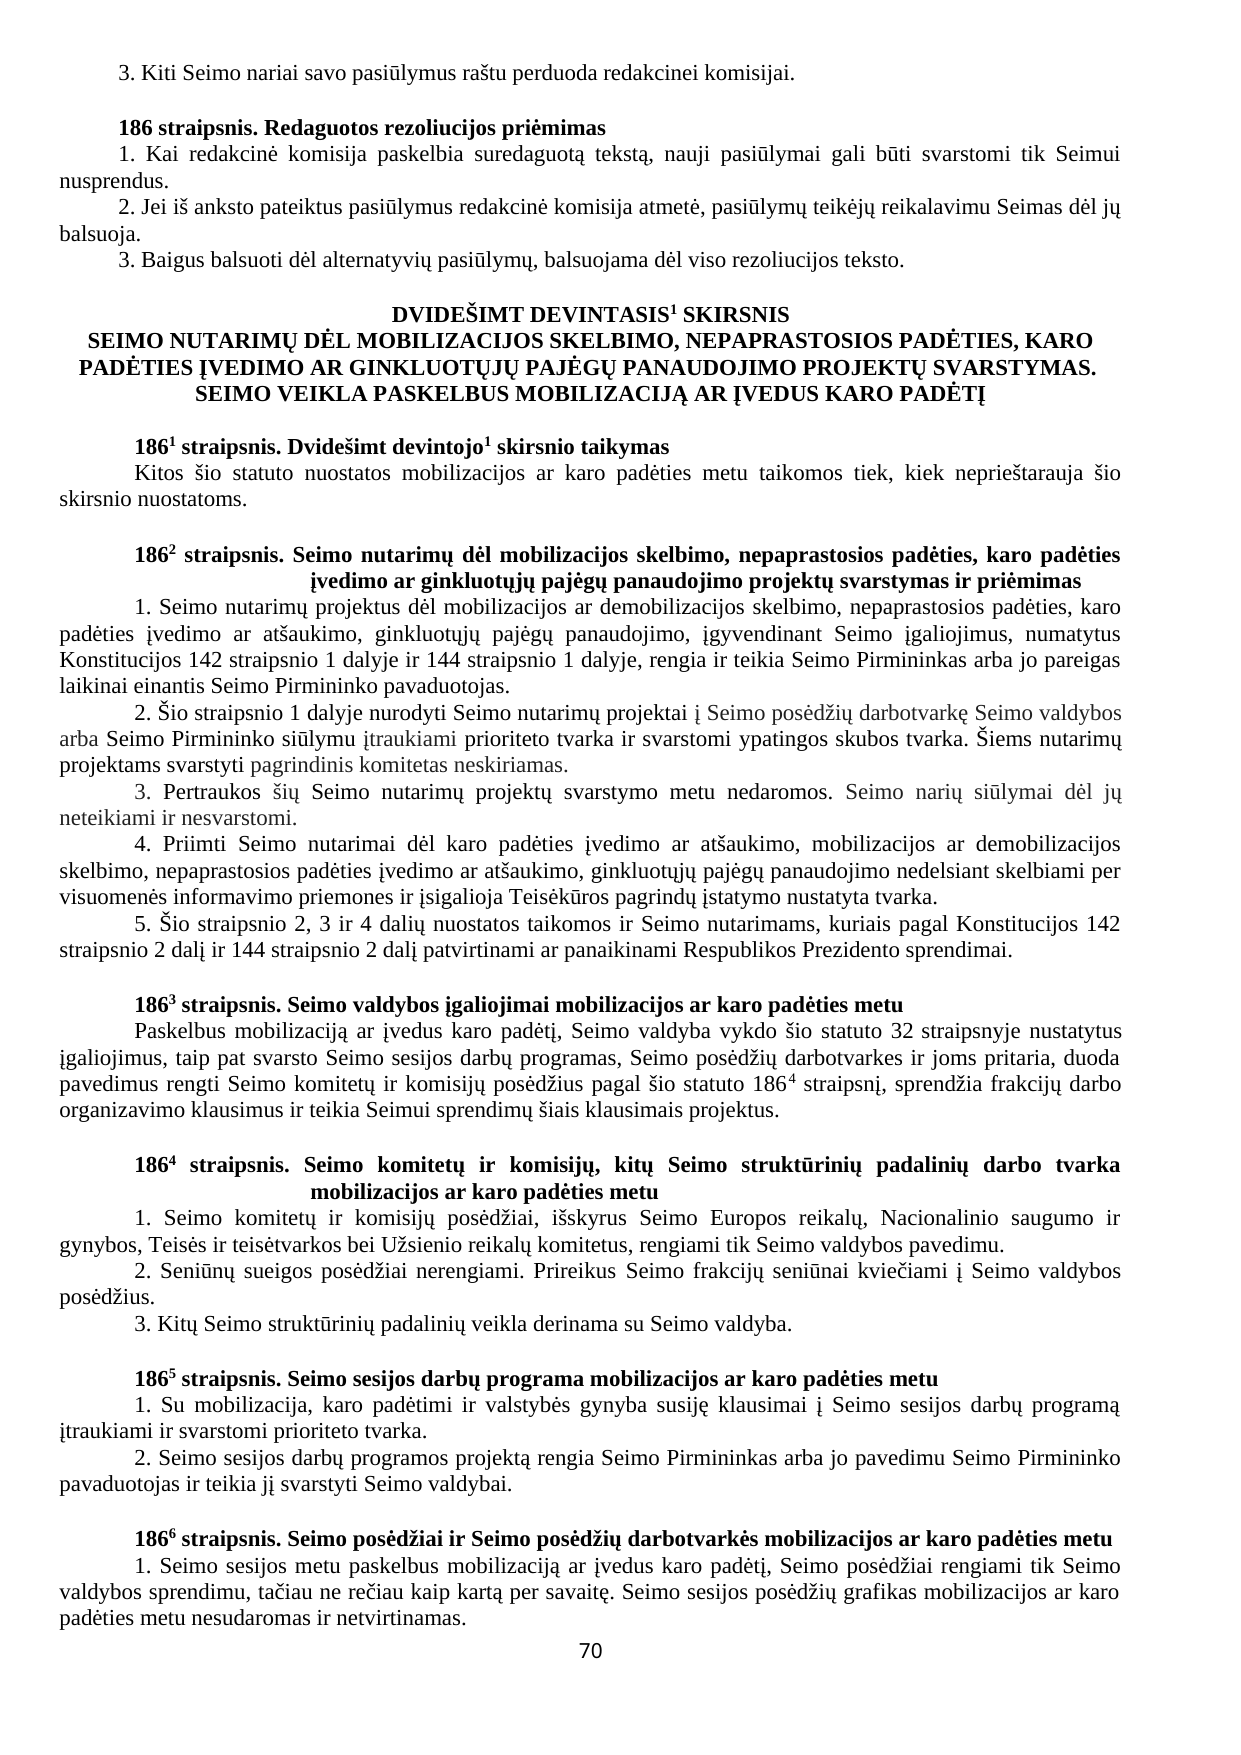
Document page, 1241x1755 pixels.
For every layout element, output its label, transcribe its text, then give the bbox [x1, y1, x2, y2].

text 1. Kai redakcinė komisija paskelbia suredaguotą tekstą, nauji pasiūlymai gali būti svarstomi tik Seimui nusprendus. [59, 141, 1122, 193]
text SEIMO NUTARIMŲ dėl mobilizacijos skelbimo, nepaprastosios padėties, karo padėties įvedimo ar ginkluotųjų pajėgų panaudojimo PROJEKTŲ svarstymas. [59, 327, 1122, 380]
text 1. Seimo komitetų ir komisijų posėdžiai, išskyrus Seimo Europos reikalų, Nacionalinio saugumo ir gynybos, Teisės ir teisėtvarkos bei Užsienio reikalų komitetus, rengiami tik Seimo valdybos pavedimu. [59, 1204, 1122, 1257]
text 1. Su mobilizacija, karo padėtimi ir valstybės gynyba susiję klausimai į Seimo sesijos darbų programą įtraukiami ir svarstomi prioriteto tvarka. [59, 1391, 1122, 1444]
text 2. Jei iš anksto pateiktus pasiūlymus redakcinė komisija atmetė, pasiūlymų teikėjų reikalavimu Seimas dėl jų balsuoja. [59, 193, 1122, 246]
text DVIDEŠIMT DEVINTASIS1 SKIRSNIS [59, 301, 1122, 327]
text 3. Kitų Seimo struktūrinių padalinių veikla derinama su Seimo valdyba. [59, 1310, 1122, 1336]
text 1863 straipsnis. Seimo valdybos įgaliojimai mobilizacijos ar karo padėties metu [59, 991, 1122, 1017]
text 2. Šio straipsnio 1 dalyje nurodyti Seimo nutarimų projektai į Seimo posėdžių darbotvarkę Seimo valdybos arba Seimo Pirmininko siūlymu įtraukiami prioriteto tvarka ir svarstomi ypatingos skubos tvarka. Šiems nutarimų projektams svarstyti pagrindinis komitetas neskiriamas. [59, 699, 1122, 778]
text 3. Baigus balsuoti dėl alternatyvių pasiūlymų, balsuojama dėl viso rezoliucijos teksto. [59, 246, 1122, 272]
text 3. Pertraukos šių Seimo nutarimų projektų svarstymo metu nedaromos. Seimo narių siūlymai dėl jų neteikiami ir nesvarstomi. [59, 778, 1122, 831]
text 4. Priimti Seimo nutarimai dėl karo padėties įvedimo ar atšaukimo, mobilizacijos ar demobilizacijos skelbimo, nepaprastosios padėties įvedimo ar atšaukimo, ginkluotųjų pajėgų panaudojimo nedelsiant skelbiami per visuomenės informavimo priemones ir įsigalioja Teisėkūros pagrindų įstatymo nustatyta tvarka. [59, 831, 1122, 909]
text seimo veikla paskelbus mobilizaciją ar įvedus karo padėtį [59, 380, 1122, 406]
text Kitos šio statuto nuostatos mobilizacijos ar karo padėties metu taikomos tiek, kiek neprieštarauja šio skirsnio nuostatoms. [59, 459, 1122, 512]
text 186 straipsnis. Redaguotos rezoliucijos priėmimas [59, 114, 1122, 141]
text 3. Kiti Seimo nariai savo pasiūlymus raštu perduoda redakcinei komisijai. [59, 59, 1122, 85]
text 1861 straipsnis. Dvidešimt devintojo1 skirsnio taikymas [59, 433, 1122, 459]
text 1. Seimo nutarimų projektus dėl mobilizacijos ar demobilizacijos skelbimo, nepaprastosios padėties, karo padėties įvedimo ar atšaukimo, ginkluotųjų pajėgų panaudojimo, įgyvendinant Seimo įgaliojimus, numatytus Konstitucijos 142 straipsnio 1 dalyje ir 144 straipsnio 1 dalyje, rengia ir teikia Seimo Pirmininkas arba jo pareigas laikinai einantis Seimo Pirmininko pavaduotojas. [59, 593, 1122, 699]
text 1862 straipsnis. Seimo nutarimų dėl mobilizacijos skelbimo, nepaprastosios padėties, karo padėties įvedimo ar ginkluotųjų pajėgų panaudojimo projektų svarstymas ir priėmimas [134, 541, 1122, 593]
text 1865 straipsnis. Seimo sesijos darbų programa mobilizacijos ar karo padėties metu [59, 1365, 1122, 1391]
text Paskelbus mobilizaciją ar įvedus karo padėtį, Seimo valdyba vykdo šio statuto 32 straipsnyje nustatytus įgaliojimus, taip pat svarsto Seimo sesijos darbų programas, Seimo posėdžių darbotvarkes ir joms pritaria, duoda pavedimus rengti Seimo komitetų ir komisijų posėdžius pagal šio statuto 1864 straipsnį, sprendžia frakcijų darbo organizavimo klausimus ir teikia Seimui sprendimų šiais klausimais projektus. [59, 1017, 1122, 1123]
text 1. Seimo sesijos metu paskelbus mobilizaciją ar įvedus karo padėtį, Seimo posėdžiai rengiami tik Seimo valdybos sprendimu, tačiau ne rečiau kaip kartą per savaitę. Seimo sesijos posėdžių grafikas mobilizacijos ar karo padėties metu nesudaromas ir netvirtinamas. [59, 1552, 1122, 1631]
text 1864 straipsnis. Seimo komitetų ir komisijų, kitų Seimo struktūrinių padalinių darbo tvarka mobilizacijos ar karo padėties metu [134, 1152, 1122, 1204]
text 5. Šio straipsnio 2, 3 ir 4 dalių nuostatos taikomos ir Seimo nutarimams, kuriais pagal Konstitucijos 142 straipsnio 2 dalį ir 144 straipsnio 2 dalį patvirtinami ar panaikinami Respublikos Prezidento sprendimai. [59, 909, 1122, 962]
text 2. Seimo sesijos darbų programos projektą rengia Seimo Pirmininkas arba jo pavedimu Seimo Pirmininko pavaduotojas ir teikia jį svarstyti Seimo valdybai. [59, 1444, 1122, 1497]
text 1866 straipsnis. Seimo posėdžiai ir Seimo posėdžių darbotvarkės mobilizacijos ar karo padėties metu [134, 1525, 1122, 1552]
text 2. Seniūnų sueigos posėdžiai nerengiami. Prireikus Seimo frakcijų seniūnai kviečiami į Seimo valdybos posėdžius. [59, 1257, 1122, 1310]
